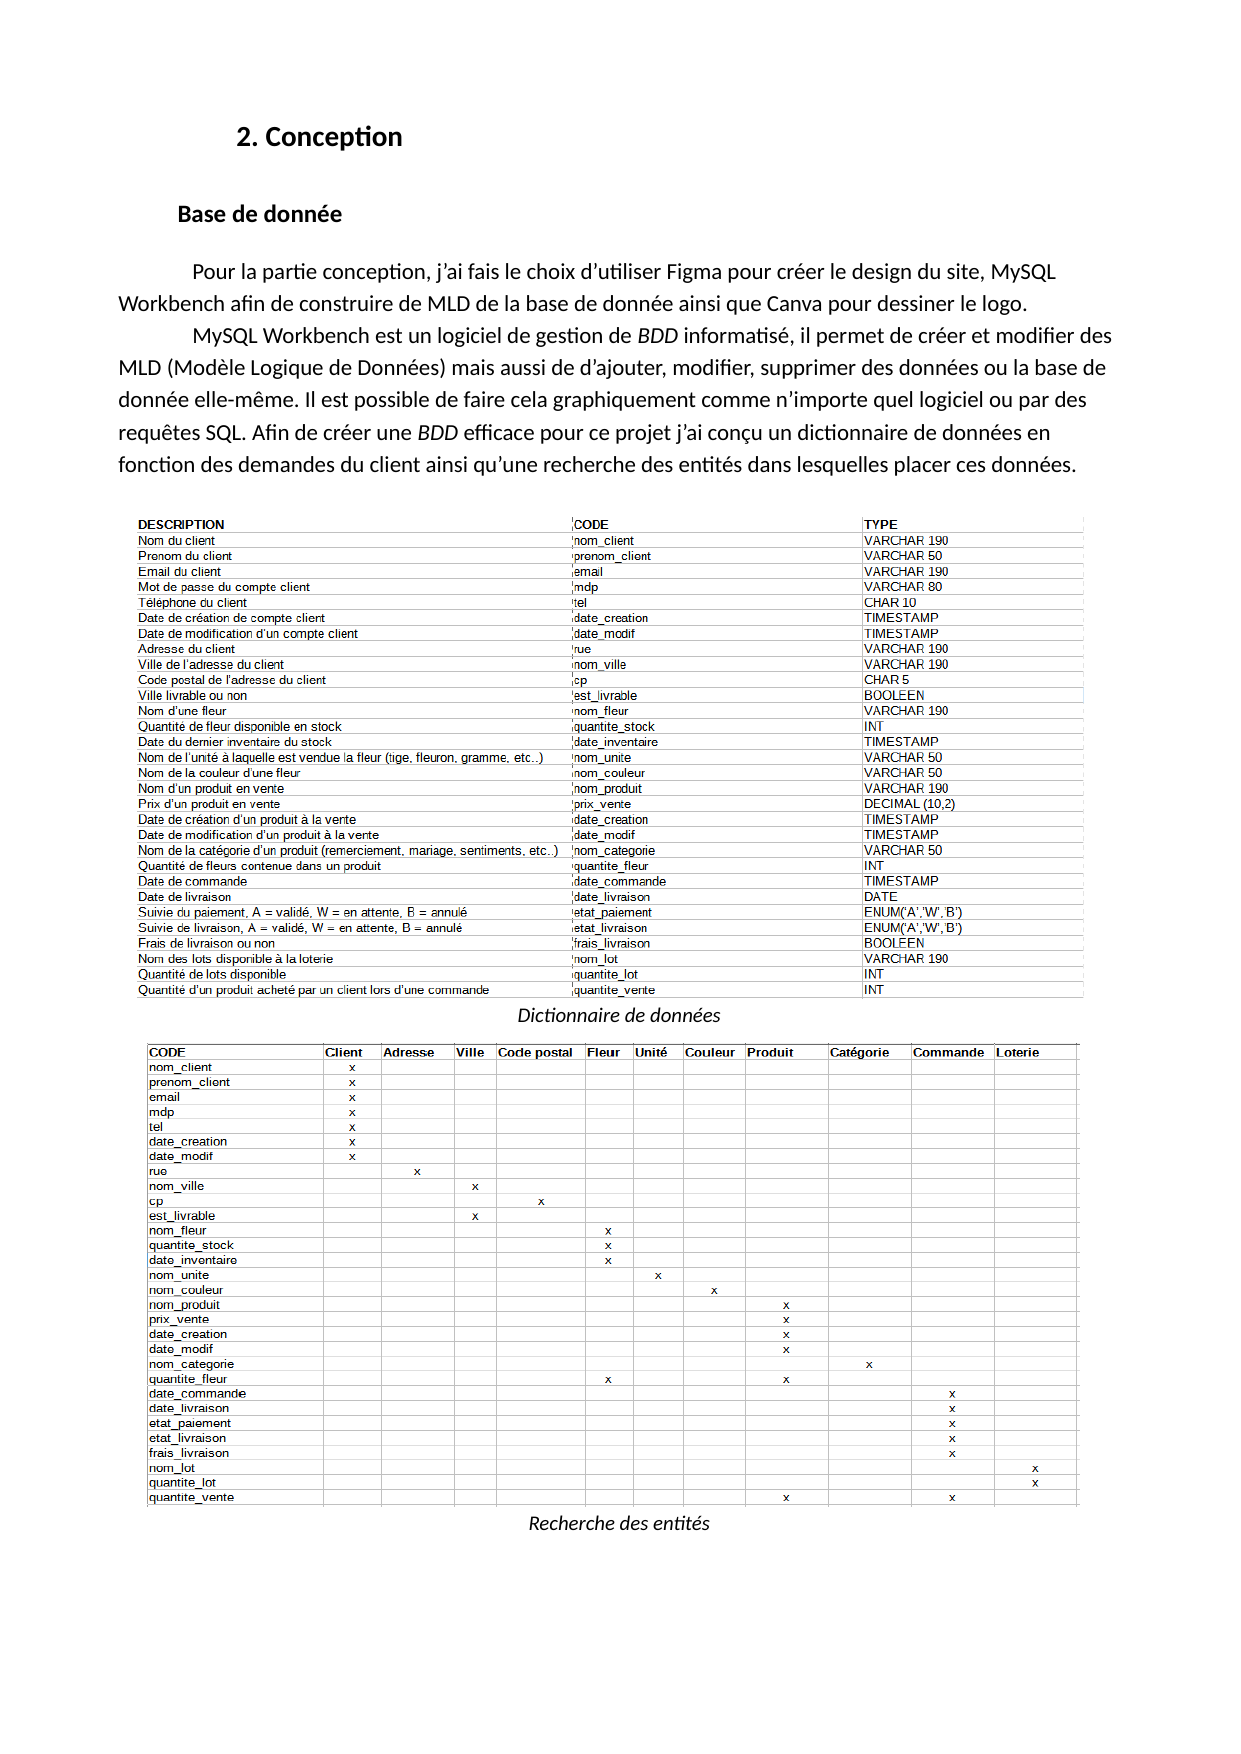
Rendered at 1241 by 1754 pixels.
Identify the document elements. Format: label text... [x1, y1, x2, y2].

text Pour la partie conception, j’ai fais le choix d’utiliser Figma pour créer le design du site, MySQL Workbench afin de construire de MLD de la base de donnée ainsi que Canva pour dessiner le logo. [118, 257, 1122, 317]
picture [137, 517, 1084, 999]
picture [147, 1043, 1080, 1507]
subtitle Base de donnée [177, 199, 1122, 229]
subtitle Conception [236, 118, 1122, 154]
text Recherche des entités [118, 1031, 1122, 1536]
text Dictionnaire de données [118, 999, 1122, 1027]
text MySQL Workbench est un logiciel de gestion de BDD informatisé, il permet de créer et modifier des MLD (Modèle Logique de Données) mais aussi de d’ajouter, modifier, supprimer des données ou la base de donnée elle-même. Il est possible de faire cela graphiquement comme n’importe quel logiciel ou par des requêtes SQL. Afin de créer une BDD efficace pour ce projet j’ai conçu un dictionnaire de données en fonction des demandes du client ainsi qu’une recherche des entités dans lesquelles placer ces données. [118, 321, 1122, 478]
